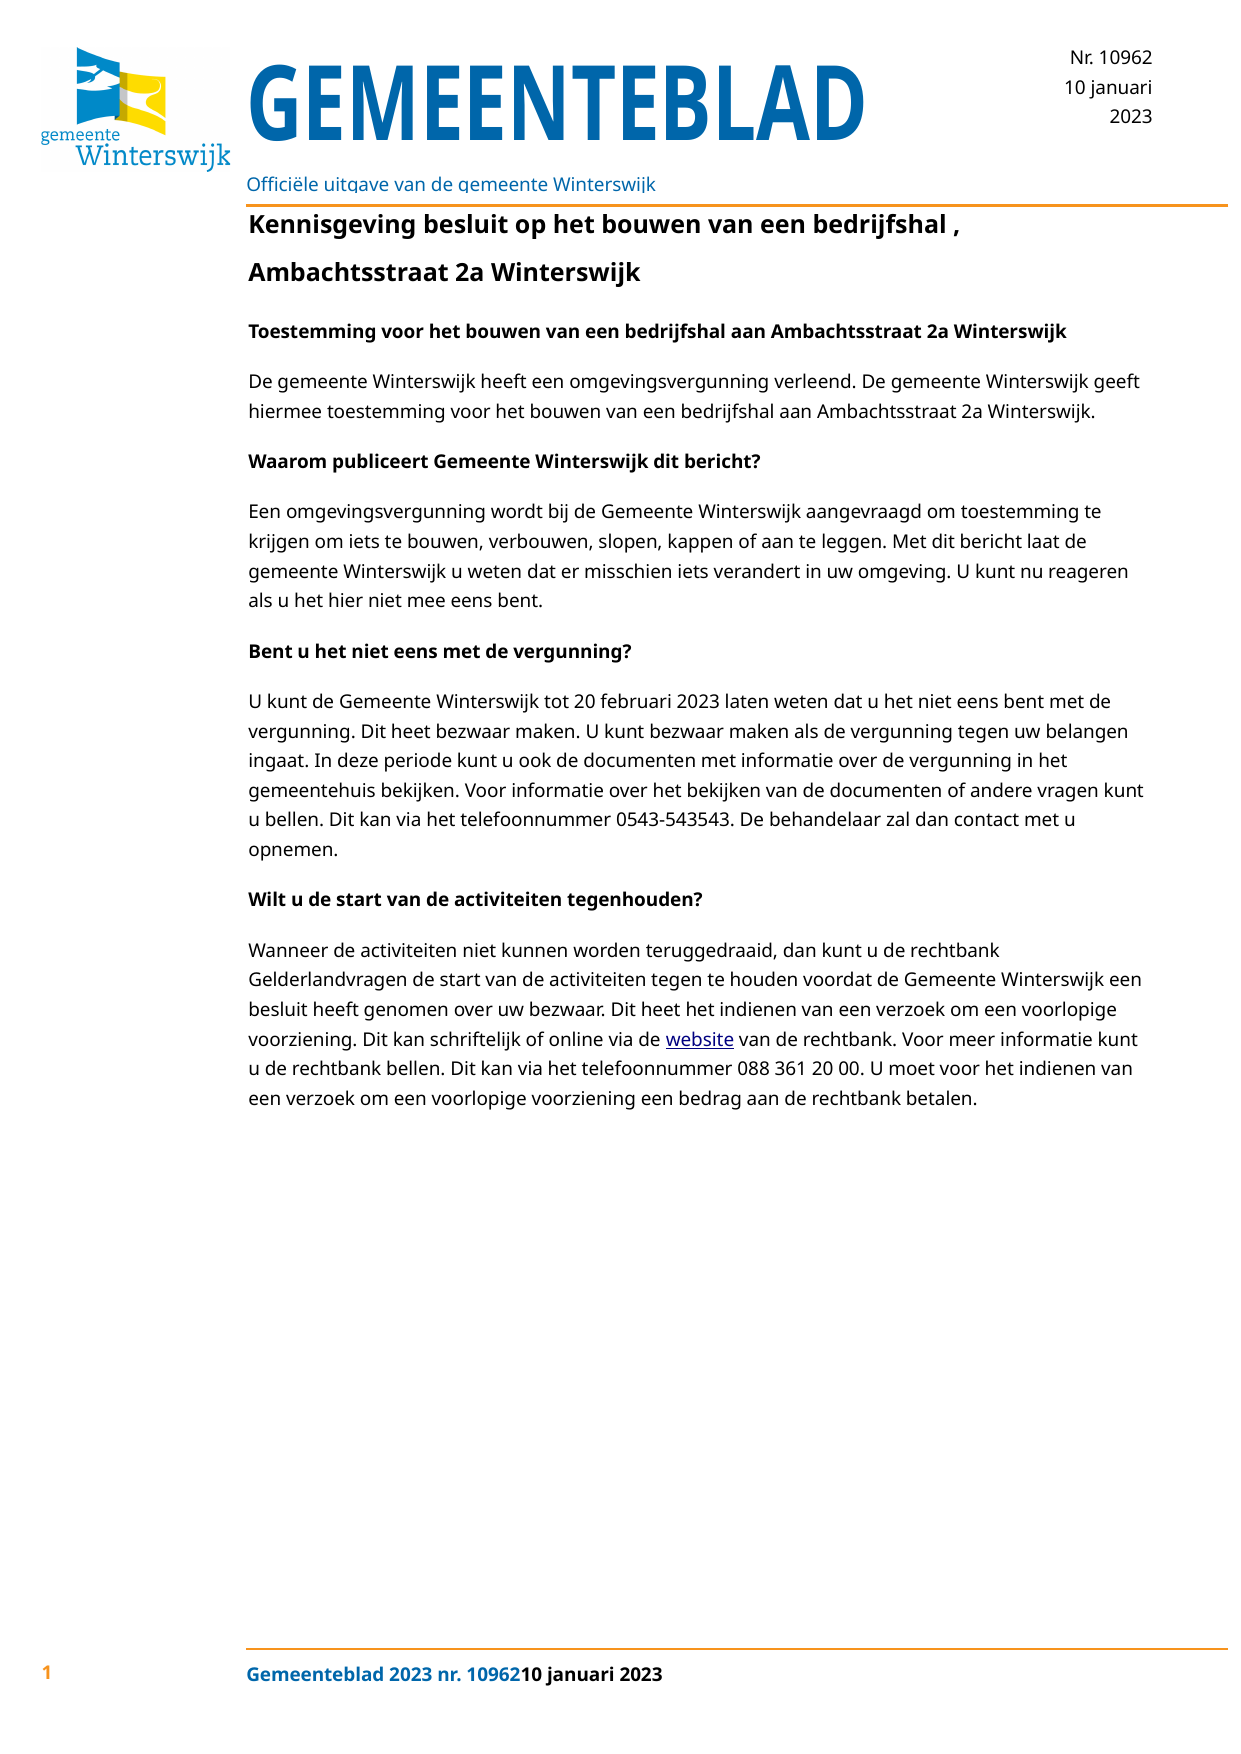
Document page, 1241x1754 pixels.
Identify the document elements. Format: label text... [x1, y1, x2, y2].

text Kennisgeving besluit op het bouwen van een bedrijfshal , Ambachtsstraat 2a Winterswijk [248, 207, 1152, 288]
text Toestemming voor het bouwen van een bedrijfshal aan Ambachtsstraat 2a Winterswijk [248, 318, 1152, 344]
picture [41, 47, 231, 172]
text Bent u het niet eens met de vergunning? [248, 638, 1152, 664]
text Wanneer de activiteiten niet kunnen worden teruggedraaid, dan kunt u de rechtbank Gelderlandvragen de start van de activiteiten tegen te houden voordat de Gemeente Winterswijk een besluit heeft genomen over uw bezwaar. Dit heet het indienen van een verzoek om een voorlopige voorziening. Dit kan schriftelijk of online via de website van de rechtbank. Voor meer informatie kunt u de rechtbank bellen. Dit kan via het telefoonnummer 088 361 20 00. U moet voor het indienen van een verzoek om een voorlopige voorziening een bedrag aan de rechtbank betalen. [248, 937, 1152, 1111]
text De gemeente Winterswijk heeft een omgevingsvergunning verleend. De gemeente Winterswijk geeft hiermee toestemming voor het bouwen van een bedrijfshal aan Ambachtsstraat 2a Winterswijk. [248, 368, 1152, 424]
picture [225, 153, 231, 162]
text Een omgevingsvergunning wordt bij de Gemeente Winterswijk aangevraagd om toestemming te krijgen om iets te bouwen, verbouwen, slopen, kappen of aan te leggen. Met dit bericht laat de gemeente Winterswijk u weten dat er misschien iets verandert in uw omgeving. U kunt nu reageren als u het hier niet mee eens bent. [248, 499, 1152, 613]
text U kunt de Gemeente Winterswijk tot 20 februari 2023 laten weten dat u het niet eens bent met de vergunning. Dit heet bezwaar maken. U kunt bezwaar maken als de vergunning tegen uw belangen ingaat. In deze periode kunt u ook de documenten met informatie over de vergunning in het gemeentehuis bekijken. Voor informatie over het bekijken van de documenten of andere vragen kunt u bellen. Dit kan via het telefoonnummer 0543-543543. De behandelaar zal dan contact met u opnemen. [248, 688, 1152, 862]
text Wilt u de start van de activiteiten tegenhouden? [248, 887, 1152, 912]
text Waarom publiceert Gemeente Winterswijk dit bericht? [248, 448, 1152, 474]
